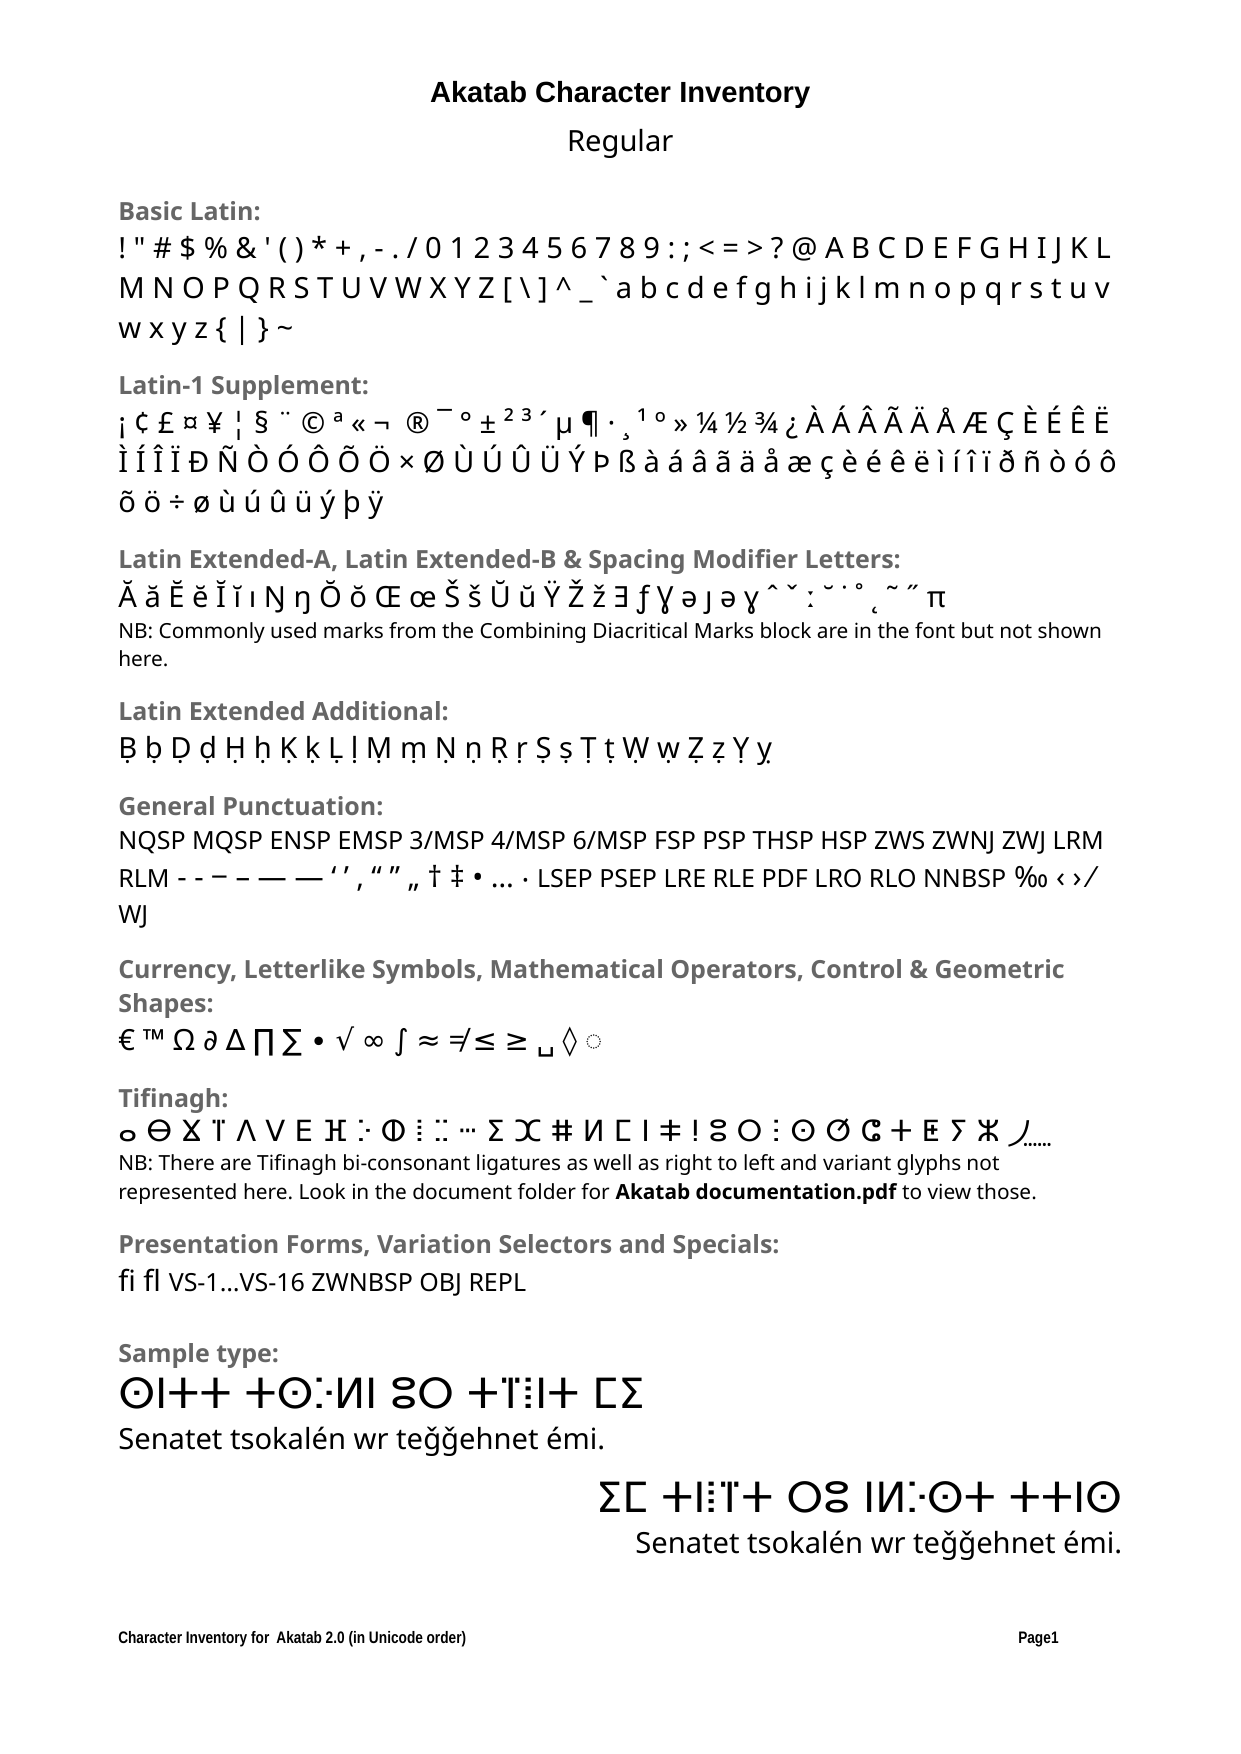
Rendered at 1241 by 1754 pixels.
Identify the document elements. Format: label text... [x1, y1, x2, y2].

subtitle General Punctuation: [118, 788, 1122, 823]
text Regular [118, 121, 1122, 160]
text Senatet tsokalén wr teǧǧehnet émi. [118, 1522, 1122, 1562]
text NB: There are Tifinagh bi-consonant ligatures as well as right to left and variant glyphs not represented here. Look in the document folder for Akatab documentation.pdf to view those. [118, 1148, 1122, 1205]
text ⴰ ⴱ ⴴ ⴶ ⴷ ⴸ ⴹ ⴼ ⴾ ⵀ ⵂ ⵆ ⵈ ⵉ ⵋ ⵌ ⵍ ⵎ ⵏ ⵐ ⵑ ⵓ ⵔ ⵗ ⵙ ⵚ ⵛ ⵜ ⵟ ⵢ ⵣ ⵰ ⵿ [118, 1114, 1122, 1148]
text € ™ Ω ∂ ∆ ∏ ∑ ∙ √ ∞ ∫ ≈ ≠ ≤ ≥ ␣ ◊ ◌ [118, 1019, 1122, 1059]
subtitle Basic Latin: [118, 194, 1122, 228]
subtitle Latin Extended-A, Latin Extended-B & Spacing Modifier Letters: [118, 542, 1122, 576]
text Ă ă Ĕ ĕ Ĭ ĭ ı Ŋ ŋ Ŏ ŏ Œ œ Š š Ŭ ŭ Ÿ Ž ž Ǝ ƒ Ɣ ǝ ȷ ə ɣ ˆ ˇ ː ˘ ˙ ˚ ˛ ˜ ˝ π [118, 576, 1122, 616]
text Ḅ ḅ Ḍ ḍ Ḥ ḥ Ḳ ḳ Ḷ ḷ Ṃ ṃ Ṇ ṇ Ṛ ṛ Ṣ ṣ Ṭ ṭ Ẉ ẉ Ẓ ẓ Ỵ ỵ [118, 728, 1122, 767]
subtitle Sample type: [118, 1336, 1122, 1370]
subtitle Akatab Character Inventory [118, 75, 1122, 108]
text ¡ ¢ £ ¤ ¥ ¦ § ¨ © ª « ¬ ­ ® ¯ ° ± ² ³ ´ µ ¶ · ¸ ¹ º » ¼ ½ ¾ ¿ À Á Â Ã Ä Å Æ Ç È É Ê Ë Ì Í Î Ï Ð Ñ Ò Ó Ô Õ Ö × Ø Ù Ú Û Ü Ý Þ ß à á â ã ä å æ ç è é ê ë ì í î ï ð ñ ò ó ô õ ö ÷ ø ù ú û ü ý þ ÿ [118, 402, 1122, 521]
text NQSP MQSP ENSP EMSP 3/MSP 4/MSP 6/MSP FSP PSP THSP HSP ZWS ZWNJ ZWJ LRM RLM ‐ ‑ ‒ – — ― ‘ ’ ‚ “ ” „ † ‡ • … ‧ LSEP PSEP LRE RLE PDF LRO RLO NNBSP ‰ ‹ › ⁄ WJ [118, 823, 1122, 930]
subtitle Currency, Letterlike Symbols, Mathematical Operators, Control & Geometric Shapes: [118, 951, 1122, 1019]
text ⵙⵏⵜⵜ ⵜⵙⴾⵍⵏ ⵓⵔ ⵜⴶⵂⵏⵜ ⵎⵉ Senatet tsokalén wr teǧǧehnet émi. [118, 1370, 1122, 1458]
subtitle Tifinagh: [118, 1080, 1122, 1114]
text ﬁ ﬂ VS-1…VS-16 ZWNBSP OBJ REPL [118, 1260, 1122, 1300]
subtitle Presentation Forms, Variation Selectors and Specials: [118, 1226, 1122, 1260]
text ‮ⵙⵏⵜⵜ ⵜⵙⴾⵍⵏ ⵓⵔ ⵜⴶⵂⵏⵜ ⵎⵉ‬ [118, 1473, 1122, 1522]
subtitle Latin Extended Additional: [118, 694, 1122, 728]
text NB: Commonly used marks from the Combining Diacritical Marks block are in the font but not shown here. [118, 616, 1122, 673]
text ! " # $ % & ' ( ) * + , - . / 0 1 2 3 4 5 6 7 8 9 : ; < = > ? @ A B C D E F G H I J K L M N O P Q R S T U V W X Y Z [ \ ] ^ _ ` a b c d e f g h i j k l m n o p q r s t u v w x y z { | } ~ [118, 228, 1122, 347]
subtitle Latin-1 Supplement: [118, 368, 1122, 402]
